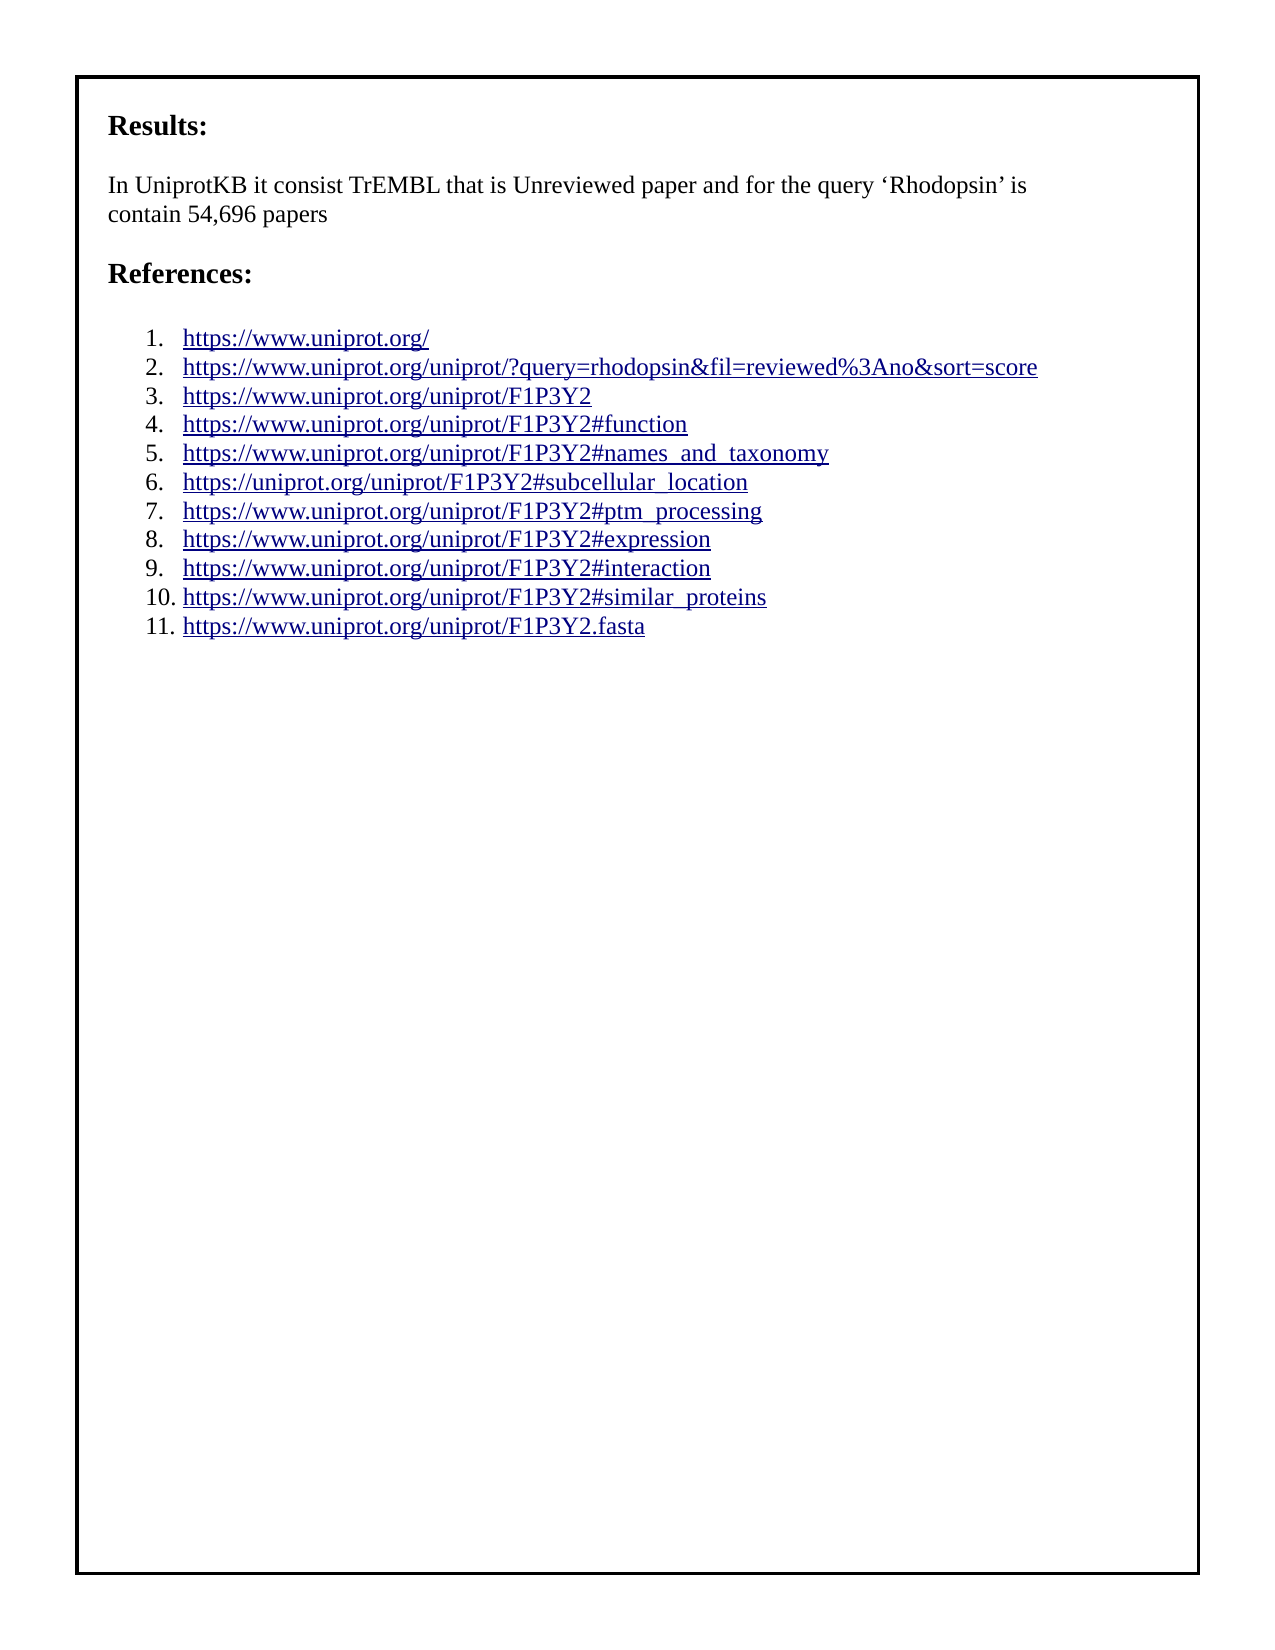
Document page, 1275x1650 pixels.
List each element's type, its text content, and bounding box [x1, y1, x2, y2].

list https://www.uniprot.org/uniprot/F1P3Y2#ptm_processing [145, 496, 1167, 524]
list https://www.uniprot.org/uniprot/F1P3Y2#function [145, 409, 1167, 438]
text contain 54,696 papers [108, 199, 1167, 227]
list https://www.uniprot.org/ [145, 323, 1167, 352]
text In UniprotKB it consist TrEMBL that is Unreviewed paper and for the query ‘Rhodopsin’ is [108, 170, 1167, 199]
list https://www.uniprot.org/uniprot/F1P3Y2 [145, 381, 1167, 409]
list https://www.uniprot.org/uniprot/F1P3Y2#similar_proteins [145, 582, 1167, 611]
list https://www.uniprot.org/uniprot/F1P3Y2#interaction [145, 553, 1167, 582]
list https://www.uniprot.org/uniprot/F1P3Y2.fasta [145, 611, 1167, 639]
list https://www.uniprot.org/uniprot/F1P3Y2#names_and_taxonomy [145, 438, 1167, 467]
list https://uniprot.org/uniprot/F1P3Y2#subcellular_location [145, 467, 1167, 496]
list https://www.uniprot.org/uniprot/F1P3Y2#expression [145, 524, 1167, 553]
text Results: [108, 108, 1167, 141]
text References: [108, 256, 1167, 290]
list https://www.uniprot.org/uniprot/?query=rhodopsin&fil=reviewed%3Ano&sort=score [145, 352, 1167, 381]
